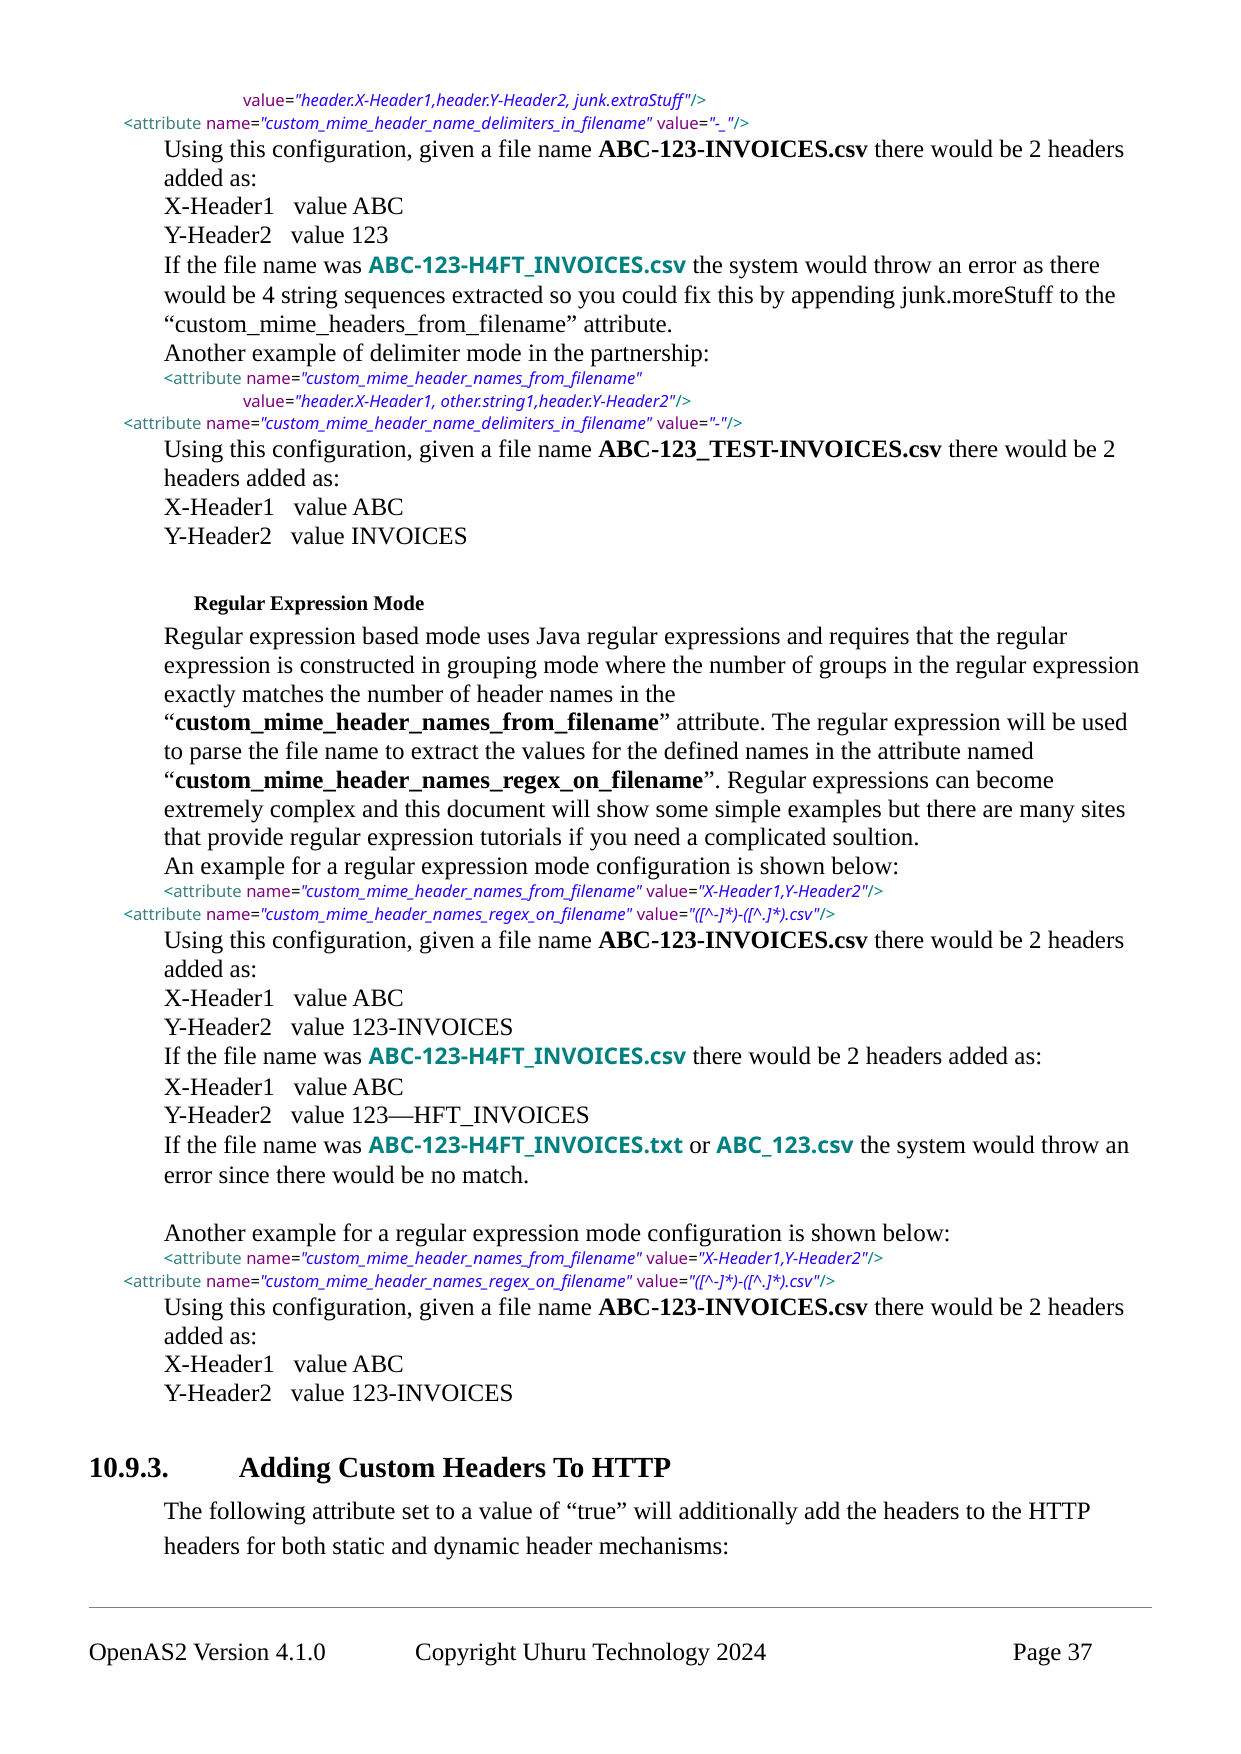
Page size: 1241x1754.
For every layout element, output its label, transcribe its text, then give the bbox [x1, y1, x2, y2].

text If the file name was ABC-123-H4FT_INVOICES.csv the system would throw an error as there would be 4 string sequences extracted so you could fix this by appending junk.moreStuff to the “custom_mime_headers_from_filename” attribute. [163, 249, 1152, 338]
text Using this configuration, given a file name ABC-123-INVOICES.csv there would be 2 headers added as: X-Header1 value ABC Y-Header2 value 123-INVOICES [163, 1292, 1152, 1407]
text value="header.X-Header1, other.string1,header.Y-Header2"/> [163, 389, 1152, 412]
text Another example of delimiter mode in the partnership: [163, 338, 1152, 366]
text <attribute name="custom_mime_header_names_from_filename" [163, 366, 1152, 389]
text If the file name was ABC-123-H4FT_INVOICES.csv there would be 2 headers added as: X-Header1 value ABC Y-Header2 value 123—HFT_INVOICES [163, 1040, 1152, 1129]
text <attribute name="custom_mime_header_names_regex_on_filename" value="([^-]*)-([^.]*).csv"/> [88, 1269, 1152, 1292]
text <attribute name="custom_mime_header_name_delimiters_in_filename" value="-_"/> [88, 111, 1152, 134]
text <attribute name="custom_mime_header_names_from_filename" value="X-Header1,Y-Header2"/> [163, 1247, 1152, 1269]
text The following attribute set to a value of “true” will additionally add the headers to the HTTP headers for both static and dynamic header mechanisms: [163, 1496, 1152, 1559]
text An example for a regular expression mode configuration is shown below: [163, 851, 1152, 880]
text value="header.X-Header1,header.Y-Header2, junk.extraStuff"/> [163, 88, 1152, 111]
subtitle Adding Custom Headers To HTTP [88, 1450, 1152, 1484]
text Another example for a regular expression mode configuration is shown below: [163, 1218, 1152, 1247]
text If the file name was ABC-123-H4FT_INVOICES.txt or ABC_123.csv the system would throw an error since there would be no match. [163, 1129, 1152, 1189]
text <attribute name="custom_mime_header_names_regex_on_filename" value="([^-]*)-([^.]*).csv"/> [88, 903, 1152, 925]
text Using this configuration, given a file name ABC-123_TEST-INVOICES.csv there would be 2 headers added as: X-Header1 value ABC Y-Header2 value INVOICES [163, 434, 1152, 549]
text Regular expression based mode uses Java regular expressions and requires that the regular expression is constructed in grouping mode where the number of groups in the regular expression exactly matches the number of header names in the “custom_mime_header_names_from_filename” attribute. The regular expression will be used to parse the file name to extract the values for the defined names in the attribute named “custom_mime_header_names_regex_on_filename”. Regular expressions can become extremely complex and this document will show some simple examples but there are many sites that provide regular expression tutorials if you need a complicated soultion. [163, 621, 1152, 851]
text Using this configuration, given a file name ABC-123-INVOICES.csv there would be 2 headers added as: X-Header1 value ABC Y-Header2 value 123 [163, 134, 1152, 249]
text <attribute name="custom_mime_header_names_from_filename" value="X-Header1,Y-Header2"/> [163, 880, 1152, 903]
subtitle Regular Expression Mode [88, 591, 1152, 615]
text <attribute name="custom_mime_header_name_delimiters_in_filename" value="-"/> [88, 412, 1152, 434]
text Using this configuration, given a file name ABC-123-INVOICES.csv there would be 2 headers added as: X-Header1 value ABC Y-Header2 value 123-INVOICES [163, 925, 1152, 1040]
